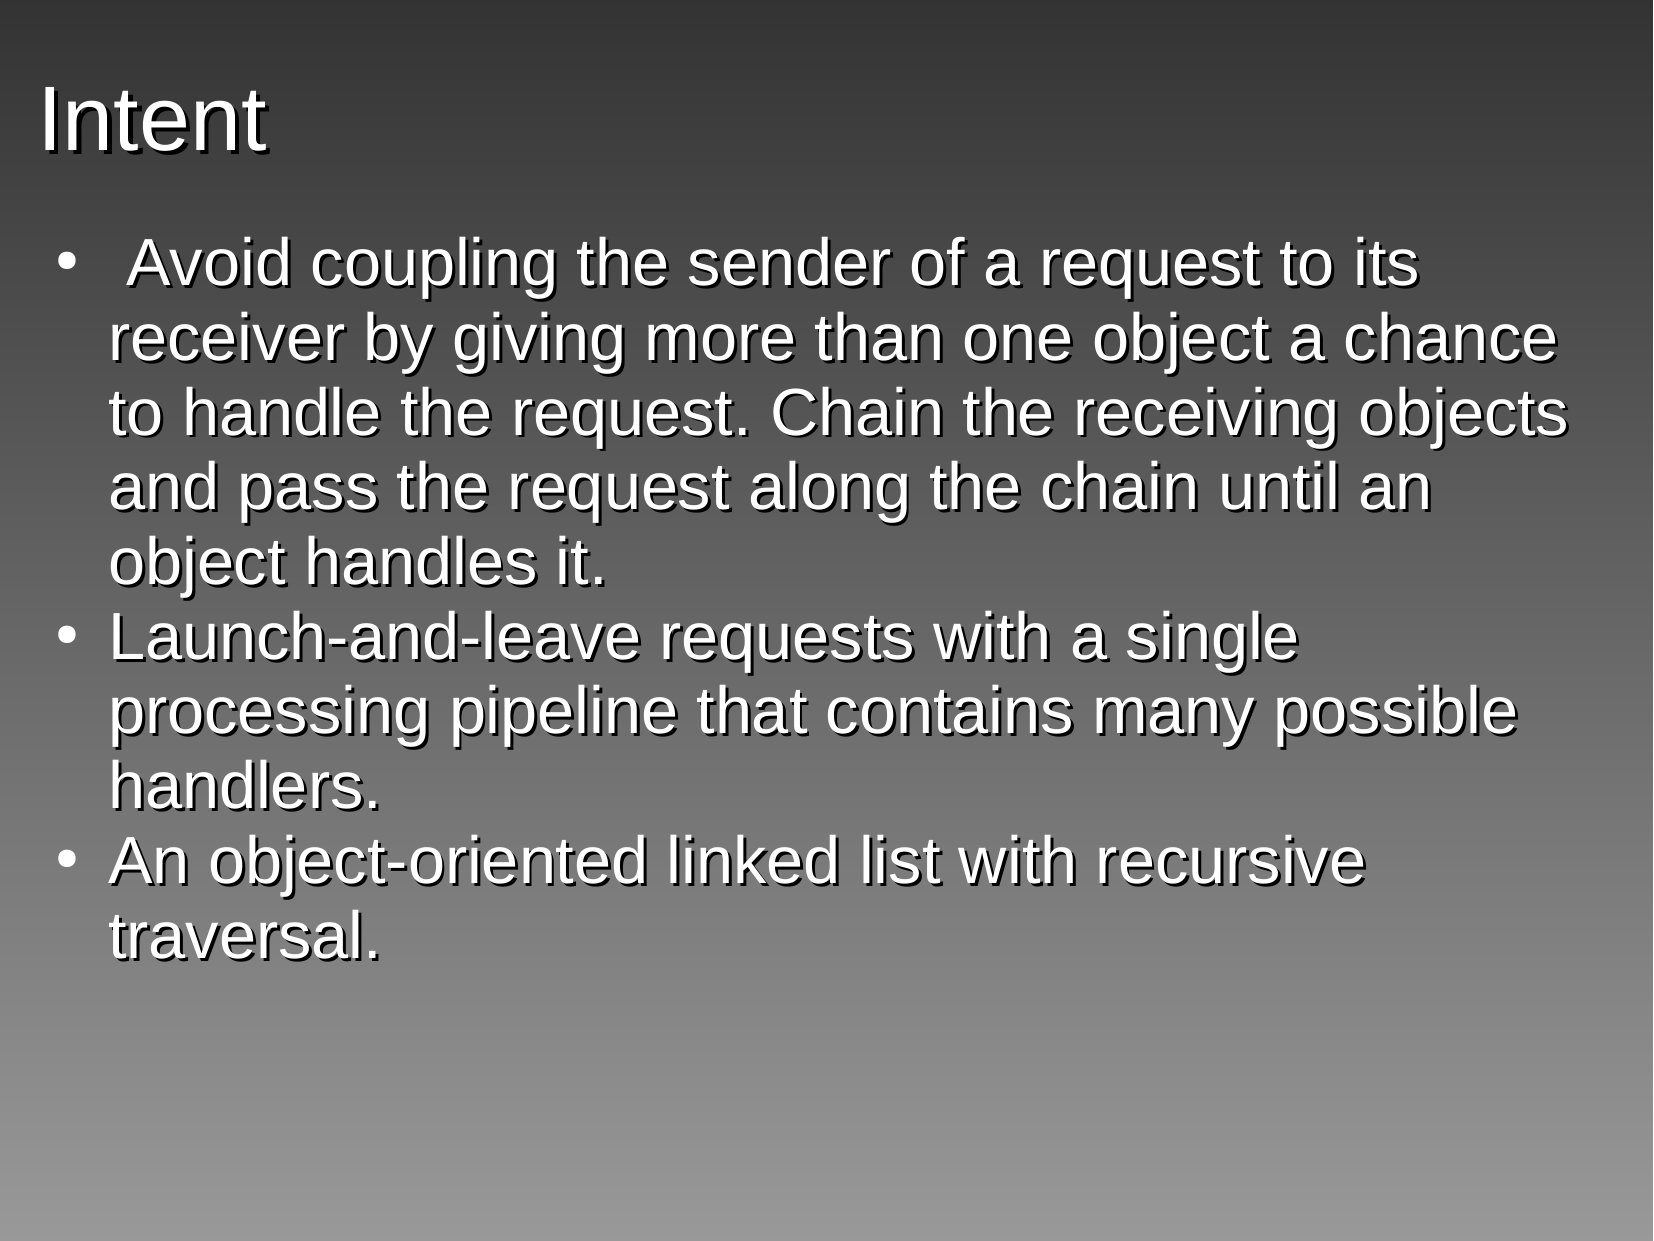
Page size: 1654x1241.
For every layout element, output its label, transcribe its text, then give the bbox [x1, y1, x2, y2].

title Intent [37, 49, 1613, 188]
list Avoid coupling the sender of a request to its receiver by giving more than one object a chance to handle the request. Chain the receiving objects and pass the request along the chain until an object handles it. Launch-and-leave requests with a single processing pipeline that contains many possible handlers. An object-oriented linked list with recursive traversal. [37, 225, 1613, 1126]
